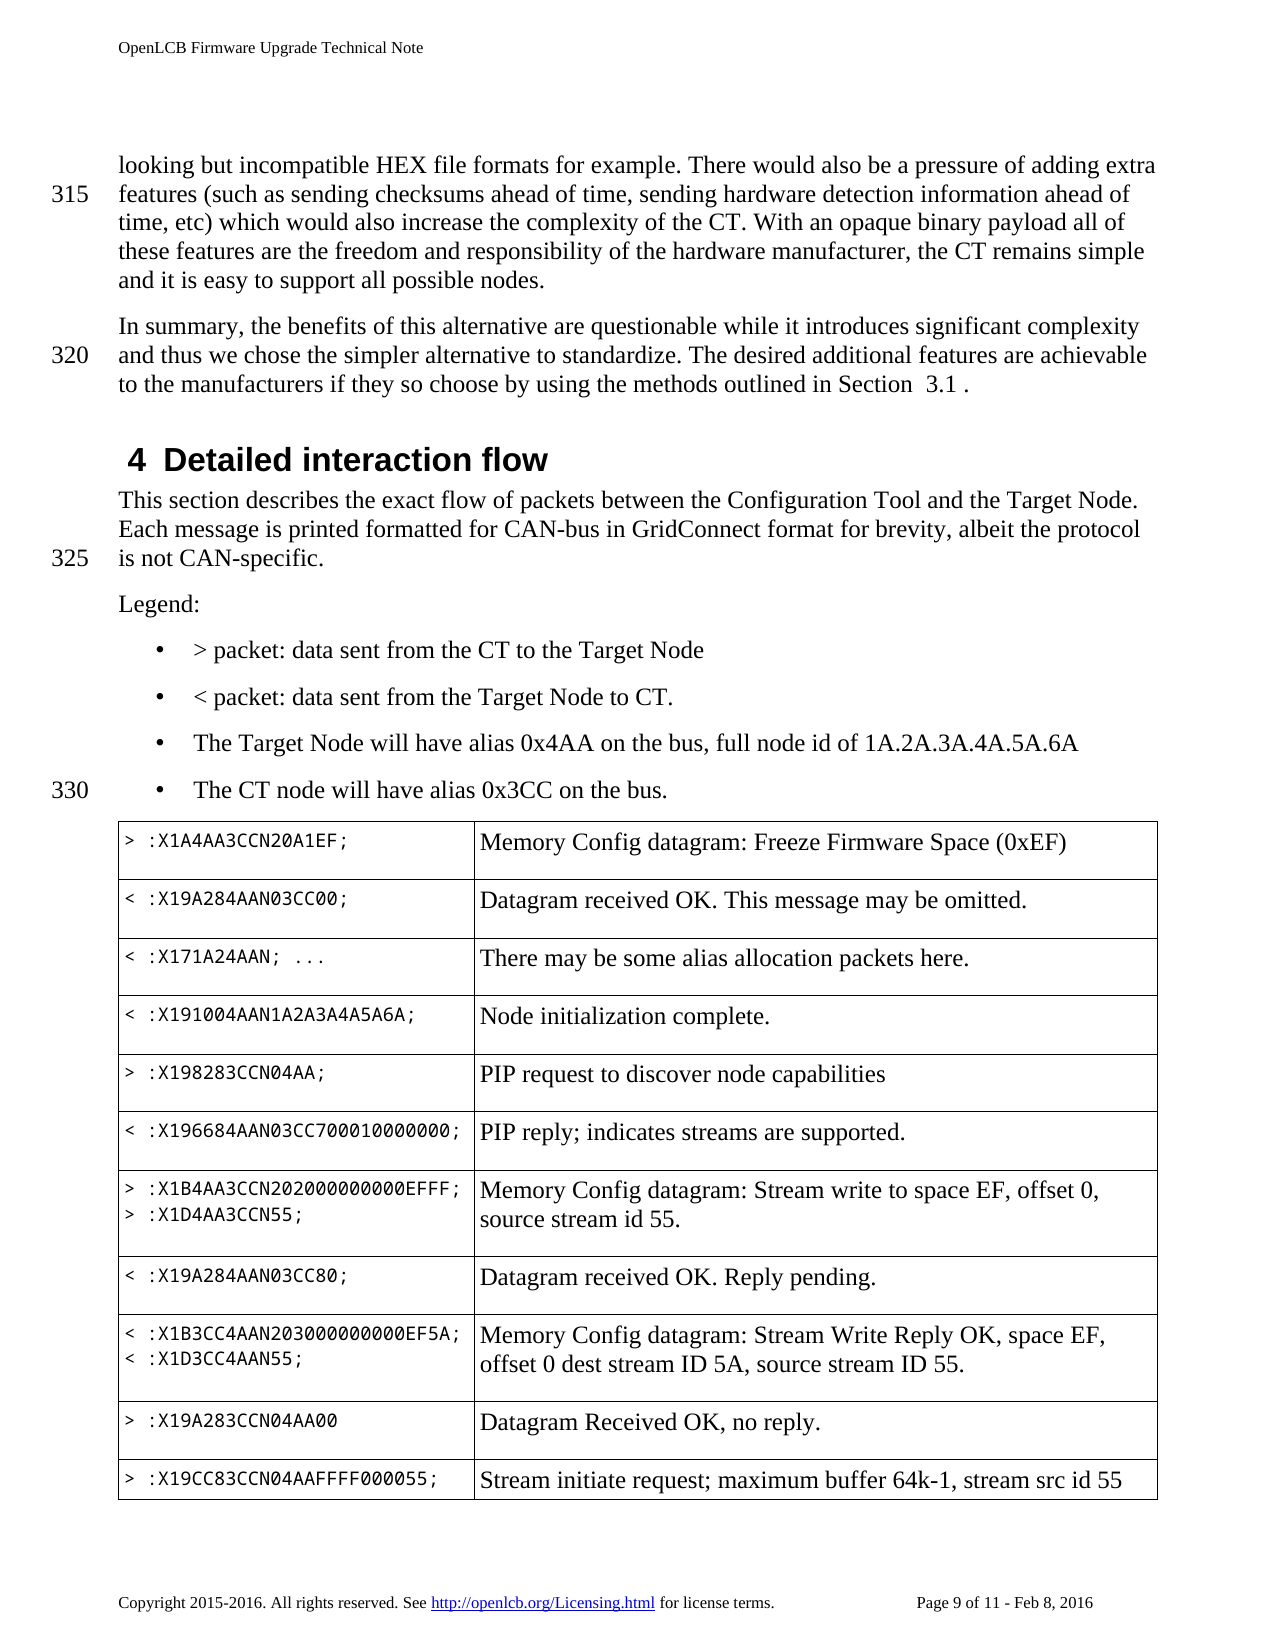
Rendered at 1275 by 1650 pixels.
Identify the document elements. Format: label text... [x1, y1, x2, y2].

table_cell Stream initiate request; maximum buffer 64k-1, stream src id 55 [475, 1460, 1157, 1499]
table_cell Datagram received OK. This message may be omitted. [475, 880, 1157, 937]
text looking but incompatible HEX file formats for example. There would also be a pressure of adding extra features (such as sending checksums ahead of time, sending hardware detection information ahead of time, etc) which would also increase the complexity of the CT. With an opaque binary payload all of these features are the freedom and responsibility of the hardware manufacturer, the CT remains simple and it is easy to support all possible nodes. [118, 150, 1157, 294]
table_cell Node initialization complete. [475, 996, 1157, 1053]
table_header Memory Config datagram: Freeze Firmware Space (0xEF) [475, 822, 1157, 879]
list < packet: data sent from the Target Node to CT. [156, 682, 1157, 711]
table_cell > :X198283CCN04AA; [119, 1055, 474, 1111]
table_cell < :X196684AAN03CC700010000000; [119, 1112, 474, 1169]
table_cell > :X1B4AA3CCN202000000000EFFF; > :X1D4AA3CCN55; [119, 1171, 474, 1256]
table_cell PIP request to discover node capabilities [475, 1055, 1157, 1111]
table_cell Memory Config datagram: Stream write to space EF, offset 0, source stream id 55. [475, 1171, 1157, 1256]
table_cell < :X191004AAN1A2A3A4A5A6A; [119, 996, 474, 1053]
text In summary, the benefits of this alternative are questionable while it introduces significant complexity and thus we chose the simpler alternative to standardize. The desired additional features are achievable to the manufacturers if they so choose by using the methods outlined in Section 3.1. [118, 311, 1157, 398]
table_header > :X1A4AA3CCN20A1EF; [119, 822, 474, 879]
table_cell > :X19CC83CCN04AAFFFF000055; [119, 1460, 474, 1499]
list The CT node will have alias 0x3CC on the bus. [156, 775, 1157, 804]
subtitle Detailed interaction flow [118, 440, 1157, 479]
table_cell There may be some alias allocation packets here. [475, 939, 1157, 995]
table_cell < :X19A284AAN03CC80; [119, 1257, 474, 1314]
table_cell > :X19A283CCN04AA00 [119, 1402, 474, 1459]
table_cell Datagram Received OK, no reply. [475, 1402, 1157, 1459]
text This section describes the exact flow of packets between the Configuration Tool and the Target Node. Each message is printed formatted for CAN-bus in GridConnect format for brevity, albeit the protocol is not CAN-specific. [118, 485, 1157, 571]
text Legend: [118, 589, 1157, 618]
table_cell < :X19A284AAN03CC00; [119, 880, 474, 937]
table_cell Memory Config datagram: Stream Write Reply OK, space EF, offset 0 dest stream ID 5A, source stream ID 55. [475, 1315, 1157, 1401]
table_cell Datagram received OK. Reply pending. [475, 1257, 1157, 1314]
table_cell < :X171A24AAN; ... [119, 939, 474, 995]
list The Target Node will have alias 0x4AA on the bus, full node id of 1A.2A.3A.4A.5A.6A [156, 728, 1157, 757]
table_cell PIP reply; indicates streams are supported. [475, 1112, 1157, 1169]
list > packet: data sent from the CT to the Target Node [156, 636, 1157, 664]
table_cell < :X1B3CC4AAN203000000000EF5A; < :X1D3CC4AAN55; [119, 1315, 474, 1401]
